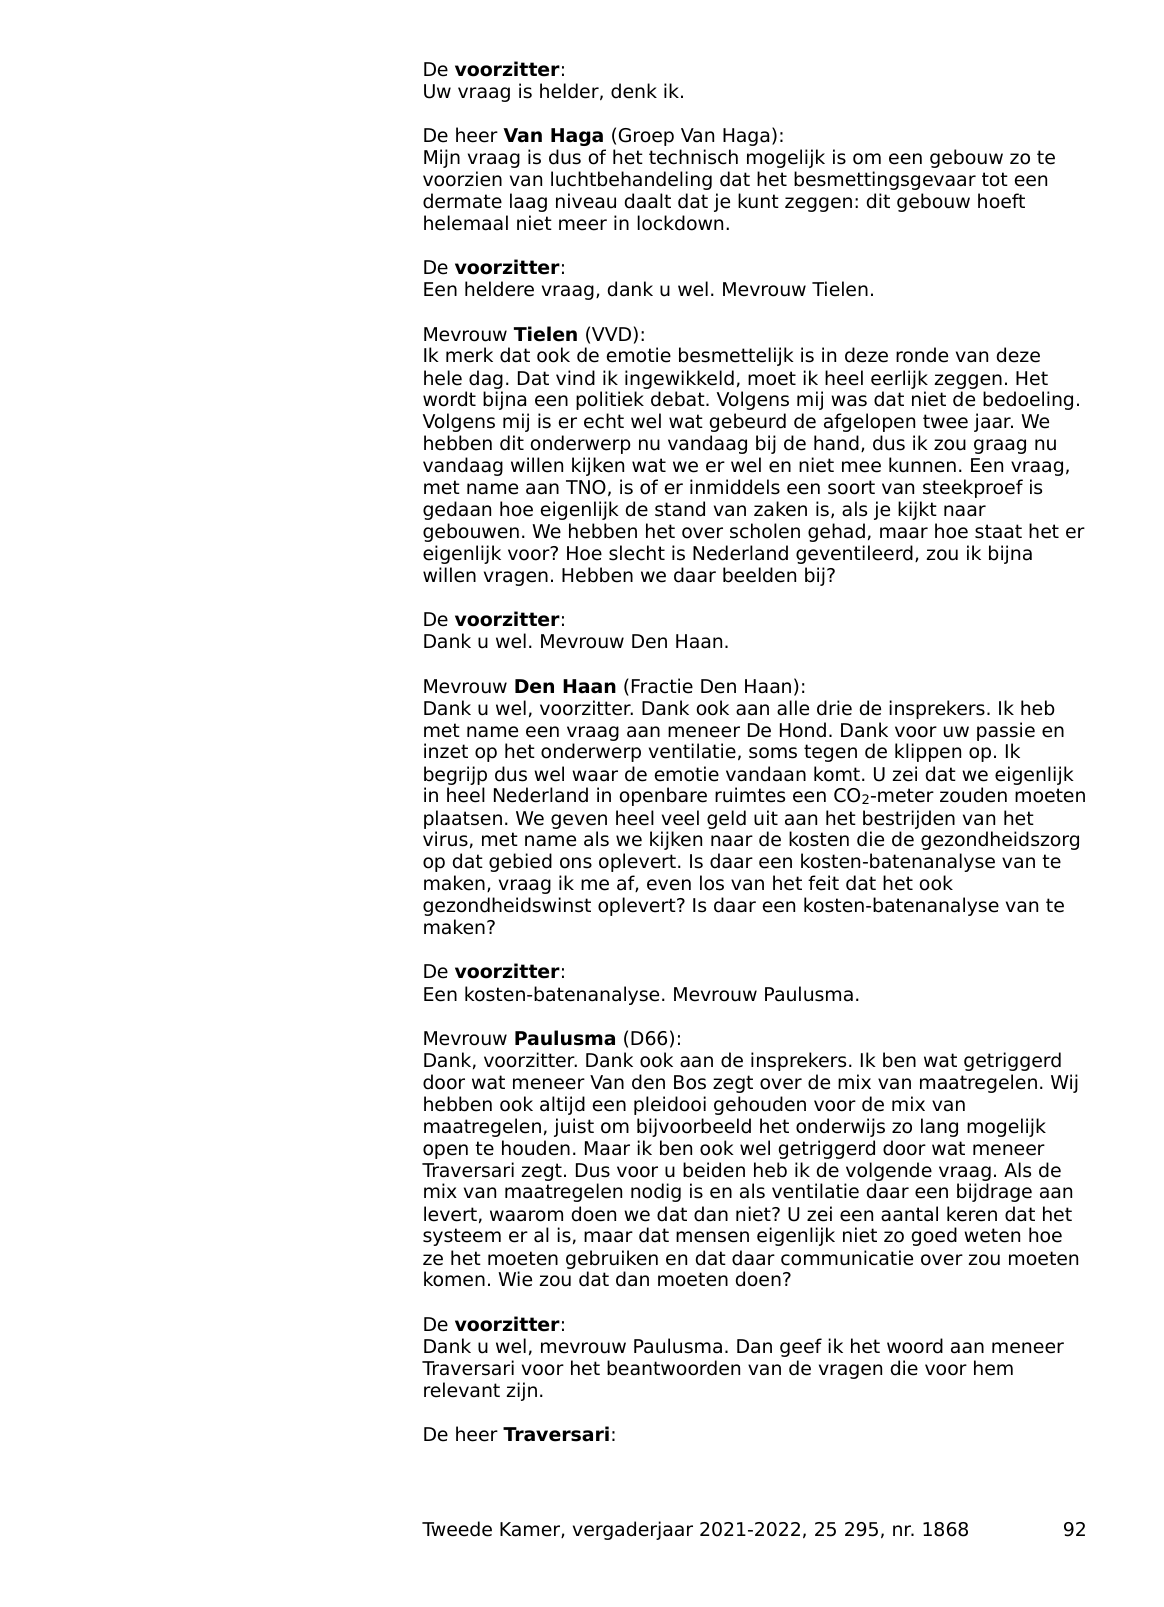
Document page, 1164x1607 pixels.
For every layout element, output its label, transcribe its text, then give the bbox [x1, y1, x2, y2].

text De voorzitter: [422, 961, 1087, 983]
text Een kosten-batenanalyse. Mevrouw Paulusma. [422, 983, 1087, 1005]
text De voorzitter: [422, 609, 1087, 631]
text Ik merk dat ook de emotie besmettelijk is in deze ronde van deze hele dag. Dat vind ik ingewikkeld, moet ik heel eerlijk zeggen. Het wordt bijna een politiek debat. Volgens mij was dat niet de bedoeling. [422, 345, 1087, 411]
text Dank u wel, mevrouw Paulusma. Dan geef ik het woord aan meneer Traversari voor het beantwoorden van de vragen die voor hem relevant zijn. [422, 1336, 1087, 1401]
text De heer Traversari: [422, 1424, 1087, 1446]
text Een heldere vraag, dank u wel. Mevrouw Tielen. [422, 279, 1087, 301]
text De voorzitter: [422, 59, 1087, 81]
text De voorzitter: [422, 257, 1087, 279]
text Mevrouw Paulusma (D66): [422, 1028, 1087, 1049]
text Mevrouw Den Haan (Fractie Den Haan): [422, 676, 1087, 697]
text Dank, voorzitter. Dank ook aan de insprekers. Ik ben wat getriggerd door wat meneer Van den Bos zegt over de mix van maatregelen. Wij hebben ook altijd een pleidooi gehouden voor de mix van maatregelen, juist om bijvoorbeeld het onderwijs zo lang mogelijk open te houden. Maar ik ben ook wel getriggerd door wat meneer Traversari zegt. Dus voor u beiden heb ik de volgende vraag. Als de mix van maatregelen nodig is en als ventilatie daar een bijdrage aan levert, waarom doen we dat dan niet? U zei een aantal keren dat het systeem er al is, maar dat mensen eigenlijk niet zo goed weten hoe ze het moeten gebruiken en dat daar communicatie over zou moeten komen. Wie zou dat dan moeten doen? [422, 1049, 1087, 1291]
text Volgens mij is er echt wel wat gebeurd de afgelopen twee jaar. We hebben dit onderwerp nu vandaag bij de hand, dus ik zou graag nu vandaag willen kijken wat we er wel en niet mee kunnen. Een vraag, met name aan TNO, is of er inmiddels een soort van steekproef is gedaan hoe eigenlijk de stand van zaken is, als je kijkt naar gebouwen. We hebben het over scholen gehad, maar hoe staat het er eigenlijk voor? Hoe slecht is Nederland geventileerd, zou ik bijna willen vragen. Hebben we daar beelden bij? [422, 411, 1087, 587]
text De voorzitter: [422, 1313, 1087, 1336]
text Uw vraag is helder, denk ik. [422, 81, 1087, 103]
text Mevrouw Tielen (VVD): [422, 323, 1087, 345]
text Dank u wel. Mevrouw Den Haan. [422, 631, 1087, 653]
text Dank u wel, voorzitter. Dank ook aan alle drie de insprekers. Ik heb met name een vraag aan meneer De Hond. Dank voor uw passie en inzet op het onderwerp ventilatie, soms tegen de klippen op. Ik begrijp dus wel waar de emotie vandaan komt. U zei dat we eigenlijk in heel Nederland in openbare ruimtes een CO2-meter zouden moeten plaatsen. We geven heel veel geld uit aan het bestrijden van het virus, met name als we kijken naar de kosten die de gezondheidszorg op dat gebied ons oplevert. Is daar een kosten-batenanalyse van te maken, vraag ik me af, even los van het feit dat het ook gezondheidswinst oplevert? Is daar een kosten-batenanalyse van te maken? [422, 697, 1087, 939]
text De heer Van Haga (Groep Van Haga): [422, 125, 1087, 147]
text Mijn vraag is dus of het technisch mogelijk is om een gebouw zo te voorzien van luchtbehandeling dat het besmettingsgevaar tot een dermate laag niveau daalt dat je kunt zeggen: dit gebouw hoeft helemaal niet meer in lockdown. [422, 147, 1087, 235]
